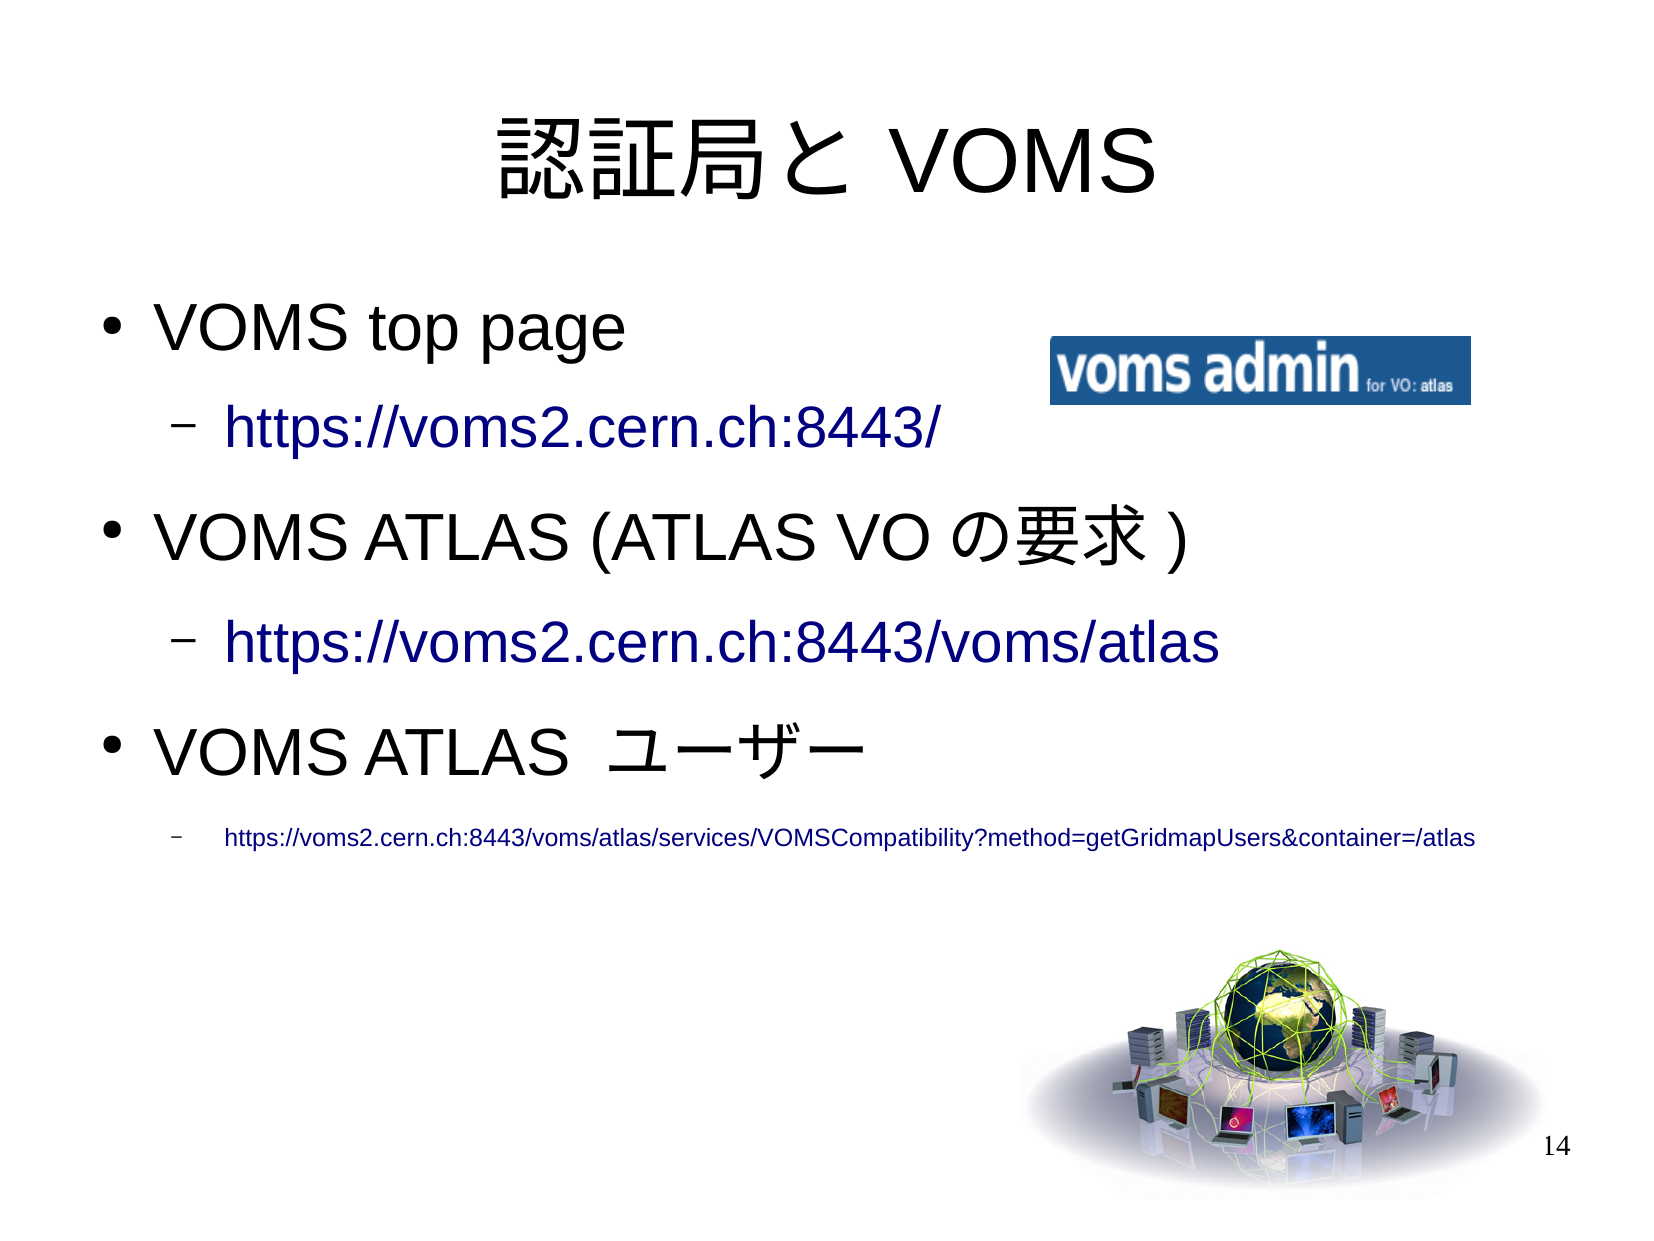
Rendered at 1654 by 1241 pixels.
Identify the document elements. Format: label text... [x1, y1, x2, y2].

title 認証局とVOMS [82, 49, 1571, 257]
picture [1020, 944, 1546, 1201]
picture [1050, 336, 1471, 406]
list VOMS top page https://voms2.cern.ch:8443/ VOMS ATLAS (ATLAS VOの要求) https://voms2.cern.ch:8443/voms/atlas VOMS ATLAS ユーザー https://voms2.cern.ch:8443/voms/atlas/services/VOMSCompatibility?method=getGridmapUsers&container=/atlas [82, 290, 1571, 1010]
